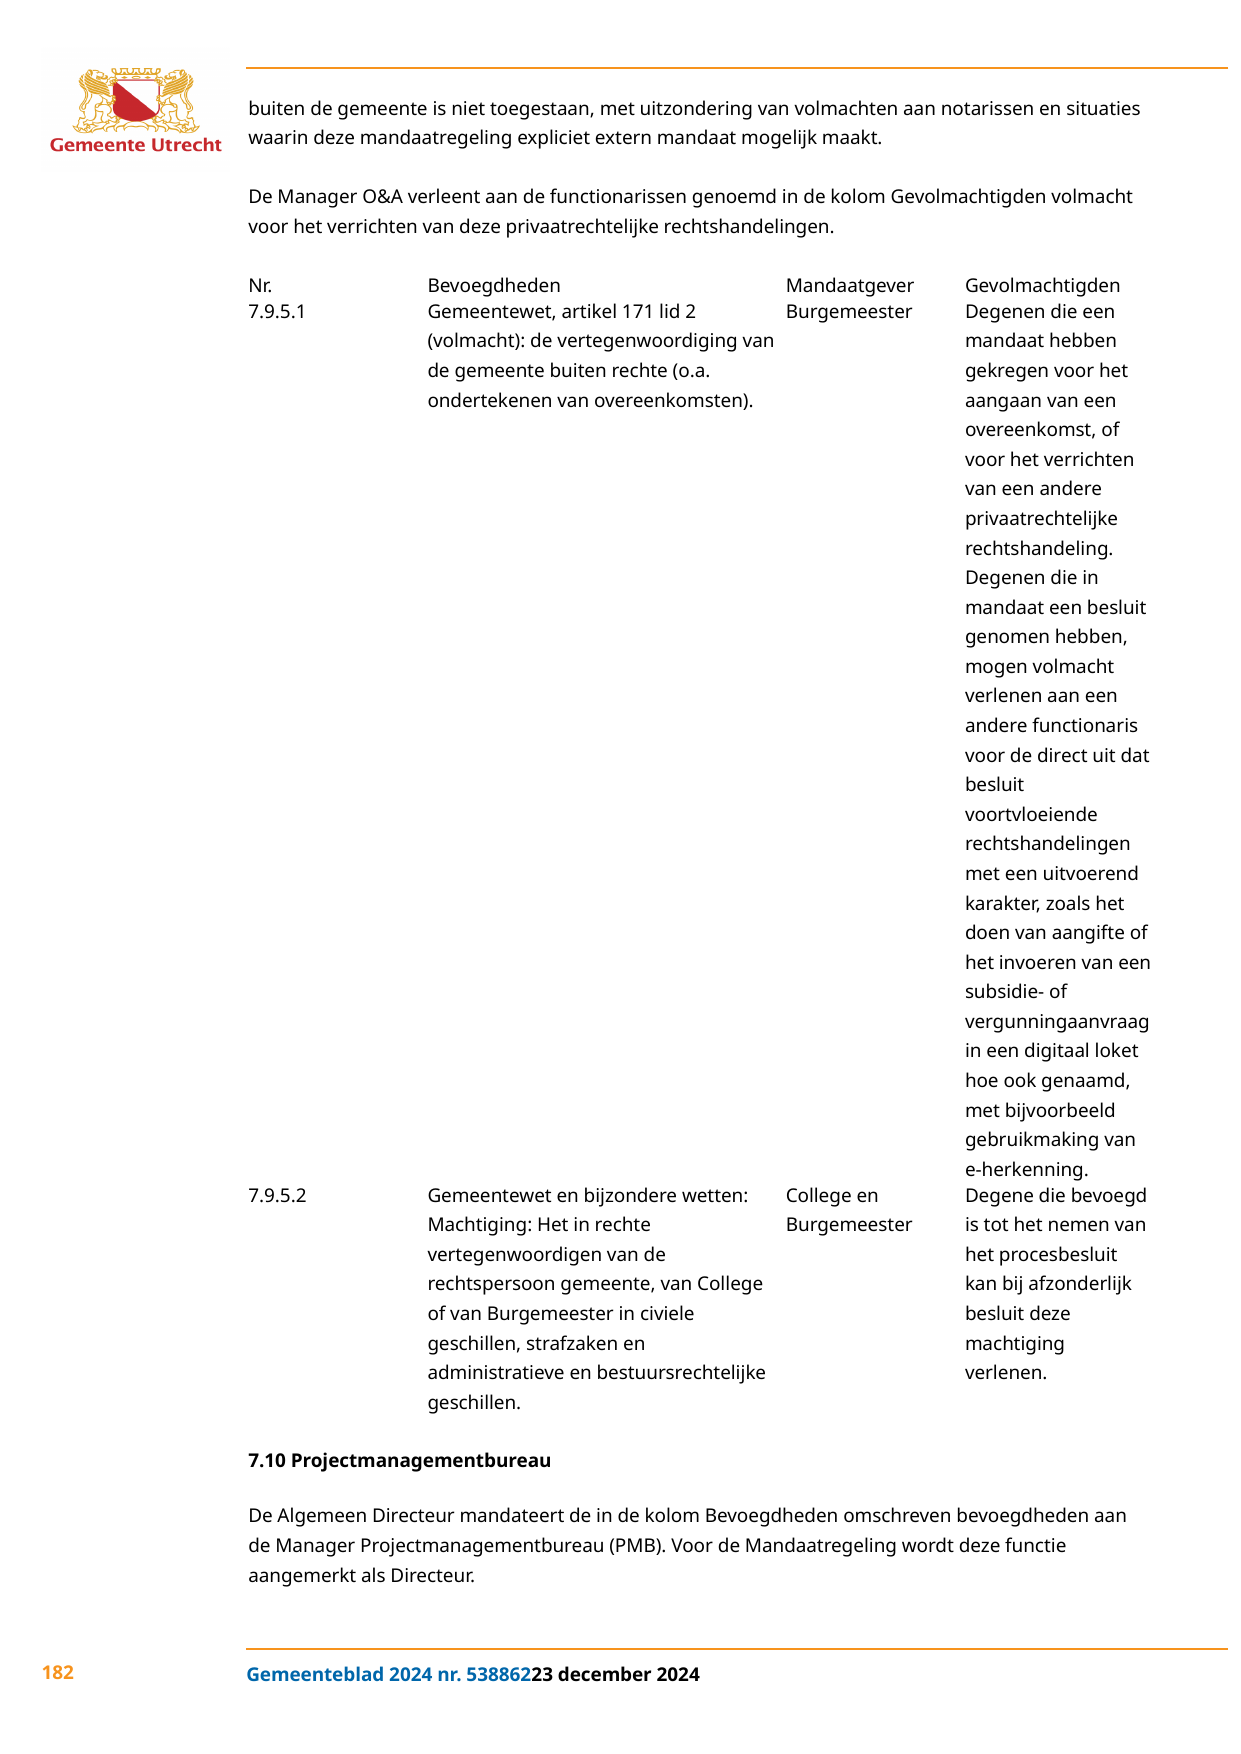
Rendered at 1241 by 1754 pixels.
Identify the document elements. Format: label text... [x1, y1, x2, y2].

table_cell 7.9.5.1 [248, 298, 427, 1182]
table_header Bevoegdheden [427, 273, 786, 298]
table_cell Degenen die een mandaat hebben gekregen voor het aangaan van een overeenkomst, of voor het verrichten van een andere privaatrechtelijke rechtshandeling. Degenen die in mandaat een besluit genomen hebben, mogen volmacht verlenen aan een andere functionaris voor de direct uit dat besluit voortvloeiende rechtshandelingen met een uitvoerend karakter, zoals het doen van aangifte of het invoeren van een subsidie- of vergunningaanvraag in een digitaal loket hoe ook genaamd, met bijvoorbeeld gebruikmaking van e-herkenning. [965, 298, 1152, 1182]
table_cell Gemeentewet, artikel 171 lid 2 (volmacht): de vertegenwoordiging van de gemeente buiten rechte (o.a. ondertekenen van overeenkomsten). [427, 298, 786, 1182]
picture [41, 47, 231, 172]
table_cell 7.9.5.2 [248, 1182, 427, 1414]
table_cell Degene die bevoegd is tot het nemen van het procesbesluit kan bij afzonderlijk besluit deze machtiging verlenen. [965, 1182, 1152, 1414]
table_header Mandaatgever [786, 273, 965, 298]
table_header Nr. [248, 273, 427, 298]
text 7.10 Projectmanagementbureau [248, 1447, 1152, 1473]
text buiten de gemeente is niet toegestaan, met uitzondering van volmachten aan notarissen en situaties waarin deze mandaatregeling expliciet extern mandaat mogelijk maakt. [248, 95, 1152, 150]
table_header Gevolmachtigden [965, 273, 1152, 298]
text De Manager O&A verleent aan de functionarissen genoemd in de kolom Gevolmachtigden volmacht voor het verrichten van deze privaatrechtelijke rechtshandelingen. [248, 183, 1152, 239]
table_cell Burgemeester [786, 298, 965, 1182]
text De Algemeen Directeur mandateert de in de kolom Bevoegdheden omschreven bevoegdheden aan de Manager Projectmanagementbureau (PMB). Voor de Mandaatregeling wordt deze functie aangemerkt als Directeur. [248, 1503, 1152, 1588]
table_cell College en Burgemeester [786, 1182, 965, 1414]
table_cell Gemeentewet en bijzondere wetten: Machtiging: Het in rechte vertegenwoordigen van de rechtspersoon gemeente, van College of van Burgemeester in civiele geschillen, strafzaken en administratieve en bestuursrechtelijke geschillen. [427, 1182, 786, 1414]
